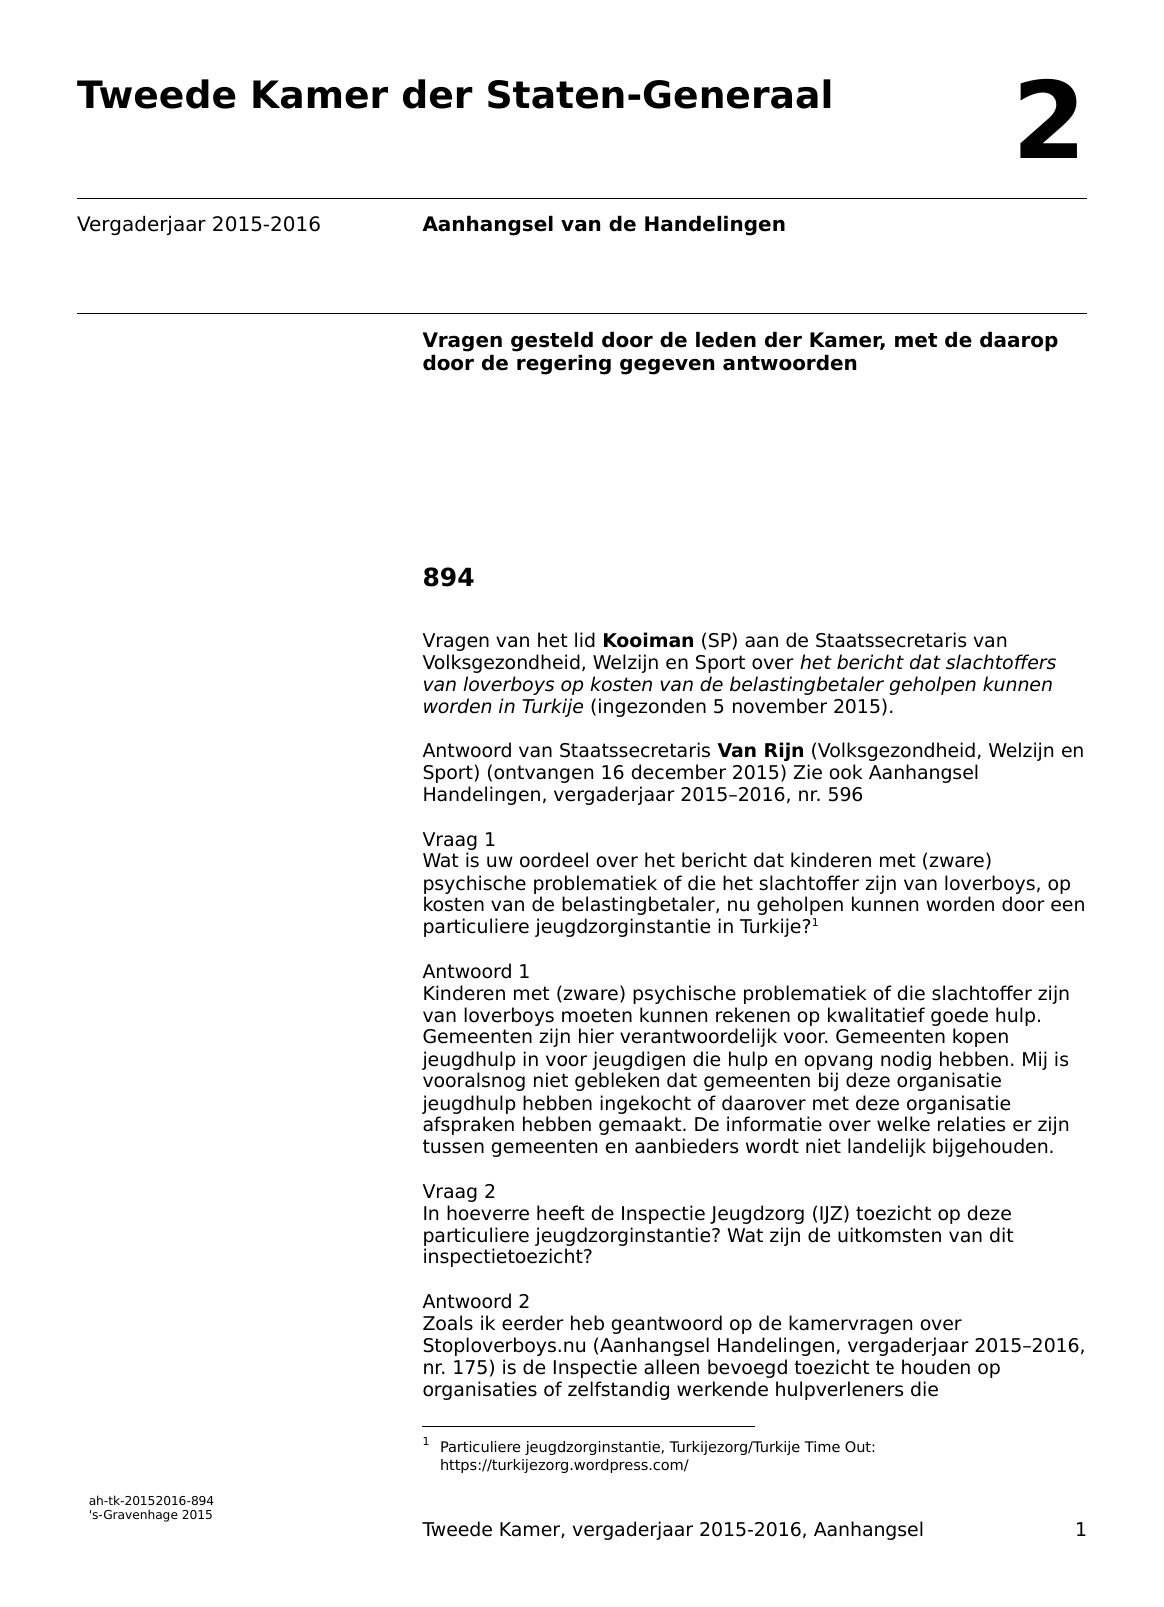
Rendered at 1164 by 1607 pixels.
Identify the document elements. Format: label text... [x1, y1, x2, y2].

text Kinderen met (zware) psychische problematiek of die slachtoffer zijn van loverboys moeten kunnen rekenen op kwalitatief goede hulp. Gemeenten zijn hier verantwoordelijk voor. Gemeenten kopen jeugdhulp in voor jeugdigen die hulp en opvang nodig hebben. Mij is vooralsnog niet gebleken dat gemeenten bij deze organisatie jeugdhulp hebben ingekocht of daarover met deze organisatie afspraken hebben gemaakt. De informatie over welke relaties er zijn tussen gemeenten en aanbieders wordt niet landelijk bijgehouden. [422, 982, 1087, 1158]
text Wat is uw oordeel over het bericht dat kinderen met (zware) psychische problematiek of die het slachtoffer zijn van loverboys, op kosten van de belastingbetaler, nu geholpen kunnen worden door een particuliere jeugdzorginstantie in Turkije? [422, 850, 1087, 938]
text Vraag 1 [422, 828, 1087, 850]
text Antwoord 1 [422, 961, 1087, 982]
table_header 2 [886, 59, 1087, 198]
text ah-tk-20152016-894 [88, 1494, 323, 1508]
table_cell Aanhangsel van de Handelingen [422, 199, 1087, 313]
text Zoals ik eerder heb geantwoord op de kamervragen over Stoploverboys.nu (Aanhangsel Handelingen, vergaderjaar 2015–2016, nr. 175) is de Inspectie alleen bevoegd toezicht te houden op organisaties of zelfstandig werkende hulpverleners die [422, 1313, 1087, 1401]
table_cell [77, 314, 422, 375]
text Antwoord 2 [422, 1291, 1087, 1313]
table_cell Vergaderjaar 2015-2016 [77, 199, 422, 313]
table_cell Vragen gesteld door de leden der Kamer, met de daarop door de regering gegeven antwoorden [422, 314, 1087, 375]
text In hoeverre heeft de Inspectie Jeugdzorg (IJZ) toezicht op deze particuliere jeugdzorginstantie? Wat zijn de uitkomsten van dit inspectietoezicht? [422, 1202, 1087, 1268]
text Vragen van het lid Kooiman (SP) aan de Staatssecretaris van Volksgezondheid, Welzijn en Sport over het bericht dat slachtoffers van loverboys op kosten van de belastingbetaler geholpen kunnen worden in Turkije (ingezonden 5 november 2015). [422, 630, 1087, 718]
text 's-Gravenhage 2015 [88, 1508, 323, 1522]
text Antwoord van Staatssecretaris Van Rijn (Volksgezondheid, Welzijn en Sport) (ontvangen 16 december 2015) Zie ook Aanhangsel Handelingen, vergaderjaar 2015–2016, nr. 596 [422, 740, 1087, 806]
text Particuliere jeugdzorginstantie, Turkijezorg/Turkije Time Out: https://turkijezorg.wordpress.com/ [422, 1435, 1087, 1474]
text 894 [422, 563, 1087, 592]
text Vraag 2 [422, 1181, 1087, 1202]
table_header Tweede Kamer der Staten-Generaal [77, 59, 886, 198]
